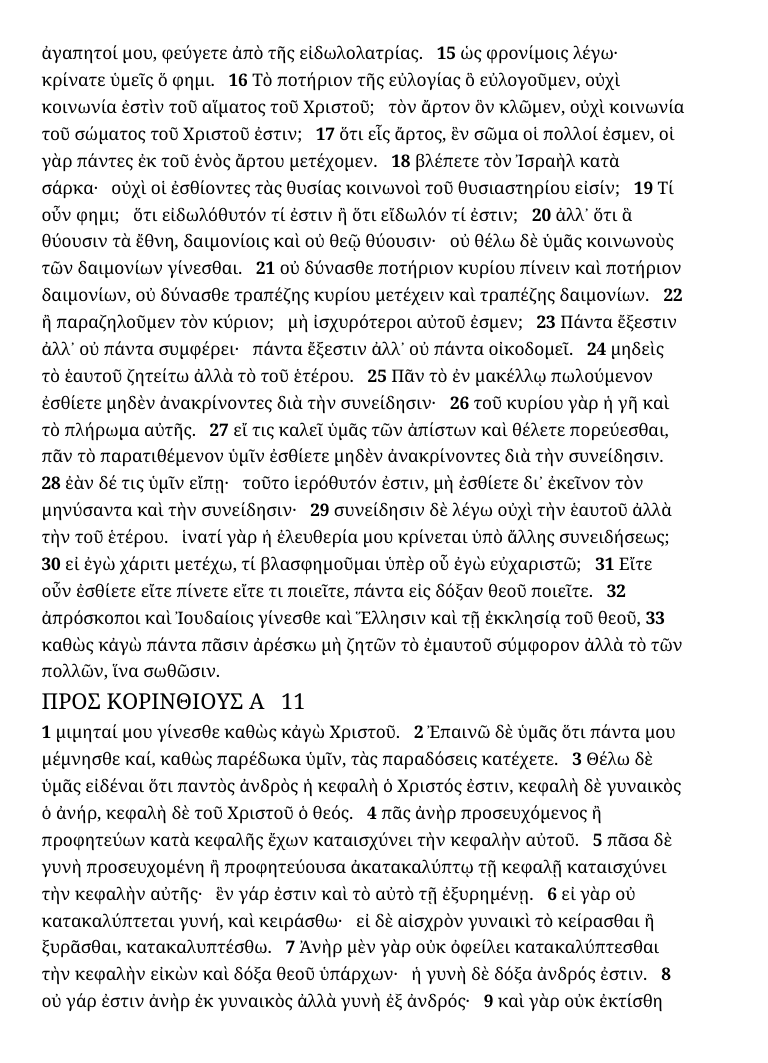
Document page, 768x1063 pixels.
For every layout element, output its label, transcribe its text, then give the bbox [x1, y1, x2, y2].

text ἀγαπητοί μου, φεύγετε ἀπὸ τῆς εἰδωλολατρίας. 15 ὡς φρονίμοις λέγω· κρίνατε ὑμεῖς ὅ φημι. 16 Τὸ ποτήριον τῆς εὐλογίας ὃ εὐλογοῦμεν, οὐχὶ κοινωνία ἐστὶν τοῦ αἵματος τοῦ Χριστοῦ; τὸν ἄρτον ὃν κλῶμεν, οὐχὶ κοινωνία τοῦ σώματος τοῦ Χριστοῦ ἐστιν; 17 ὅτι εἷς ἄρτος, ἓν σῶμα οἱ πολλοί ἐσμεν, οἱ γὰρ πάντες ἐκ τοῦ ἑνὸς ἄρτου μετέχομεν. 18 βλέπετε τὸν Ἰσραὴλ κατὰ σάρκα· οὐχὶ οἱ ἐσθίοντες τὰς θυσίας κοινωνοὶ τοῦ θυσιαστηρίου εἰσίν; 19 Τί οὖν φημι; ὅτι εἰδωλόθυτόν τί ἐστιν ἢ ὅτι εἴδωλόν τί ἐστιν; 20 ἀλλ᾽ ὅτι ἃ θύουσιν τὰ ἔθνη, δαιμονίοις καὶ οὐ θεῷ θύουσιν· οὐ θέλω δὲ ὑμᾶς κοινωνοὺς τῶν δαιμονίων γίνεσθαι. 21 οὐ δύνασθε ποτήριον κυρίου πίνειν καὶ ποτήριον δαιμονίων, οὐ δύνασθε τραπέζης κυρίου μετέχειν καὶ τραπέζης δαιμονίων. 22 ἢ παραζηλοῦμεν τὸν κύριον; μὴ ἰσχυρότεροι αὐτοῦ ἐσμεν; 23 Πάντα ἔξεστιν ἀλλ᾽ οὐ πάντα συμφέρει· πάντα ἔξεστιν ἀλλ᾽ οὐ πάντα οἰκοδομεῖ. 24 μηδεὶς τὸ ἑαυτοῦ ζητείτω ἀλλὰ τὸ τοῦ ἑτέρου. 25 Πᾶν τὸ ἐν μακέλλῳ πωλούμενον ἐσθίετε μηδὲν ἀνακρίνοντες διὰ τὴν συνείδησιν· 26 τοῦ κυρίου γὰρ ἡ γῆ καὶ τὸ πλήρωμα αὐτῆς. 27 εἴ τις καλεῖ ὑμᾶς τῶν ἀπίστων καὶ θέλετε πορεύεσθαι, πᾶν τὸ παρατιθέμενον ὑμῖν ἐσθίετε μηδὲν ἀνακρίνοντες διὰ τὴν συνείδησιν. 28 ἐὰν δέ τις ὑμῖν εἴπῃ· τοῦτο ἱερόθυτόν ἐστιν, μὴ ἐσθίετε δι᾽ ἐκεῖνον τὸν μηνύσαντα καὶ τὴν συνείδησιν· 29 συνείδησιν δὲ λέγω οὐχὶ τὴν ἑαυτοῦ ἀλλὰ τὴν τοῦ ἑτέρου. ἱνατί γὰρ ἡ ἐλευθερία μου κρίνεται ὑπὸ ἄλλης συνειδήσεως; 30 εἰ ἐγὼ χάριτι μετέχω, τί βλασφημοῦμαι ὑπὲρ οὗ ἐγὼ εὐχαριστῶ; 31 Εἴτε οὖν ἐσθίετε εἴτε πίνετε εἴτε τι ποιεῖτε, πάντα εἰς δόξαν θεοῦ ποιεῖτε. 32 ἀπρόσκοποι καὶ Ἰουδαίοις γίνεσθε καὶ Ἕλλησιν καὶ τῇ ἐκκλησίᾳ τοῦ θεοῦ, 33 καθὼς κἀγὼ πάντα πᾶσιν ἀρέσκω μὴ ζητῶν τὸ ἐμαυτοῦ σύμφορον ἀλλὰ τὸ τῶν πολλῶν, ἵνα σωθῶσιν. [41, 41, 685, 683]
text ΠΡΟΣ ΚΟΡΙΝΘΙΟΥΣ Α 11 [41, 686, 685, 716]
text 1 μιμηταί μου γίνεσθε καθὼς κἀγὼ Χριστοῦ. 2 Ἐπαινῶ δὲ ὑμᾶς ὅτι πάντα μου μέμνησθε καί, καθὼς παρέδωκα ὑμῖν, τὰς παραδόσεις κατέχετε. 3 Θέλω δὲ ὑμᾶς εἰδέναι ὅτι παντὸς ἀνδρὸς ἡ κεφαλὴ ὁ Χριστός ἐστιν, κεφαλὴ δὲ γυναικὸς ὁ ἀνήρ, κεφαλὴ δὲ τοῦ Χριστοῦ ὁ θεός. 4 πᾶς ἀνὴρ προσευχόμενος ἢ προφητεύων κατὰ κεφαλῆς ἔχων καταισχύνει τὴν κεφαλὴν αὐτοῦ. 5 πᾶσα δὲ γυνὴ προσευχομένη ἢ προφητεύουσα ἀκατακαλύπτῳ τῇ κεφαλῇ καταισχύνει τὴν κεφαλὴν αὐτῆς· ἓν γάρ ἐστιν καὶ τὸ αὐτὸ τῇ ἐξυρημένῃ. 6 εἰ γὰρ οὐ κατακαλύπτεται γυνή, καὶ κειράσθω· εἰ δὲ αἰσχρὸν γυναικὶ τὸ κείρασθαι ἢ ξυρᾶσθαι, κατακαλυπτέσθω. 7 Ἀνὴρ μὲν γὰρ οὐκ ὀφείλει κατακαλύπτεσθαι τὴν κεφαλὴν εἰκὼν καὶ δόξα θεοῦ ὑπάρχων· ἡ γυνὴ δὲ δόξα ἀνδρός ἐστιν. 8 οὐ γάρ ἐστιν ἀνὴρ ἐκ γυναικὸς ἀλλὰ γυνὴ ἐξ ἀνδρός· 9 καὶ γὰρ οὐκ ἐκτίσθη [41, 721, 685, 1013]
